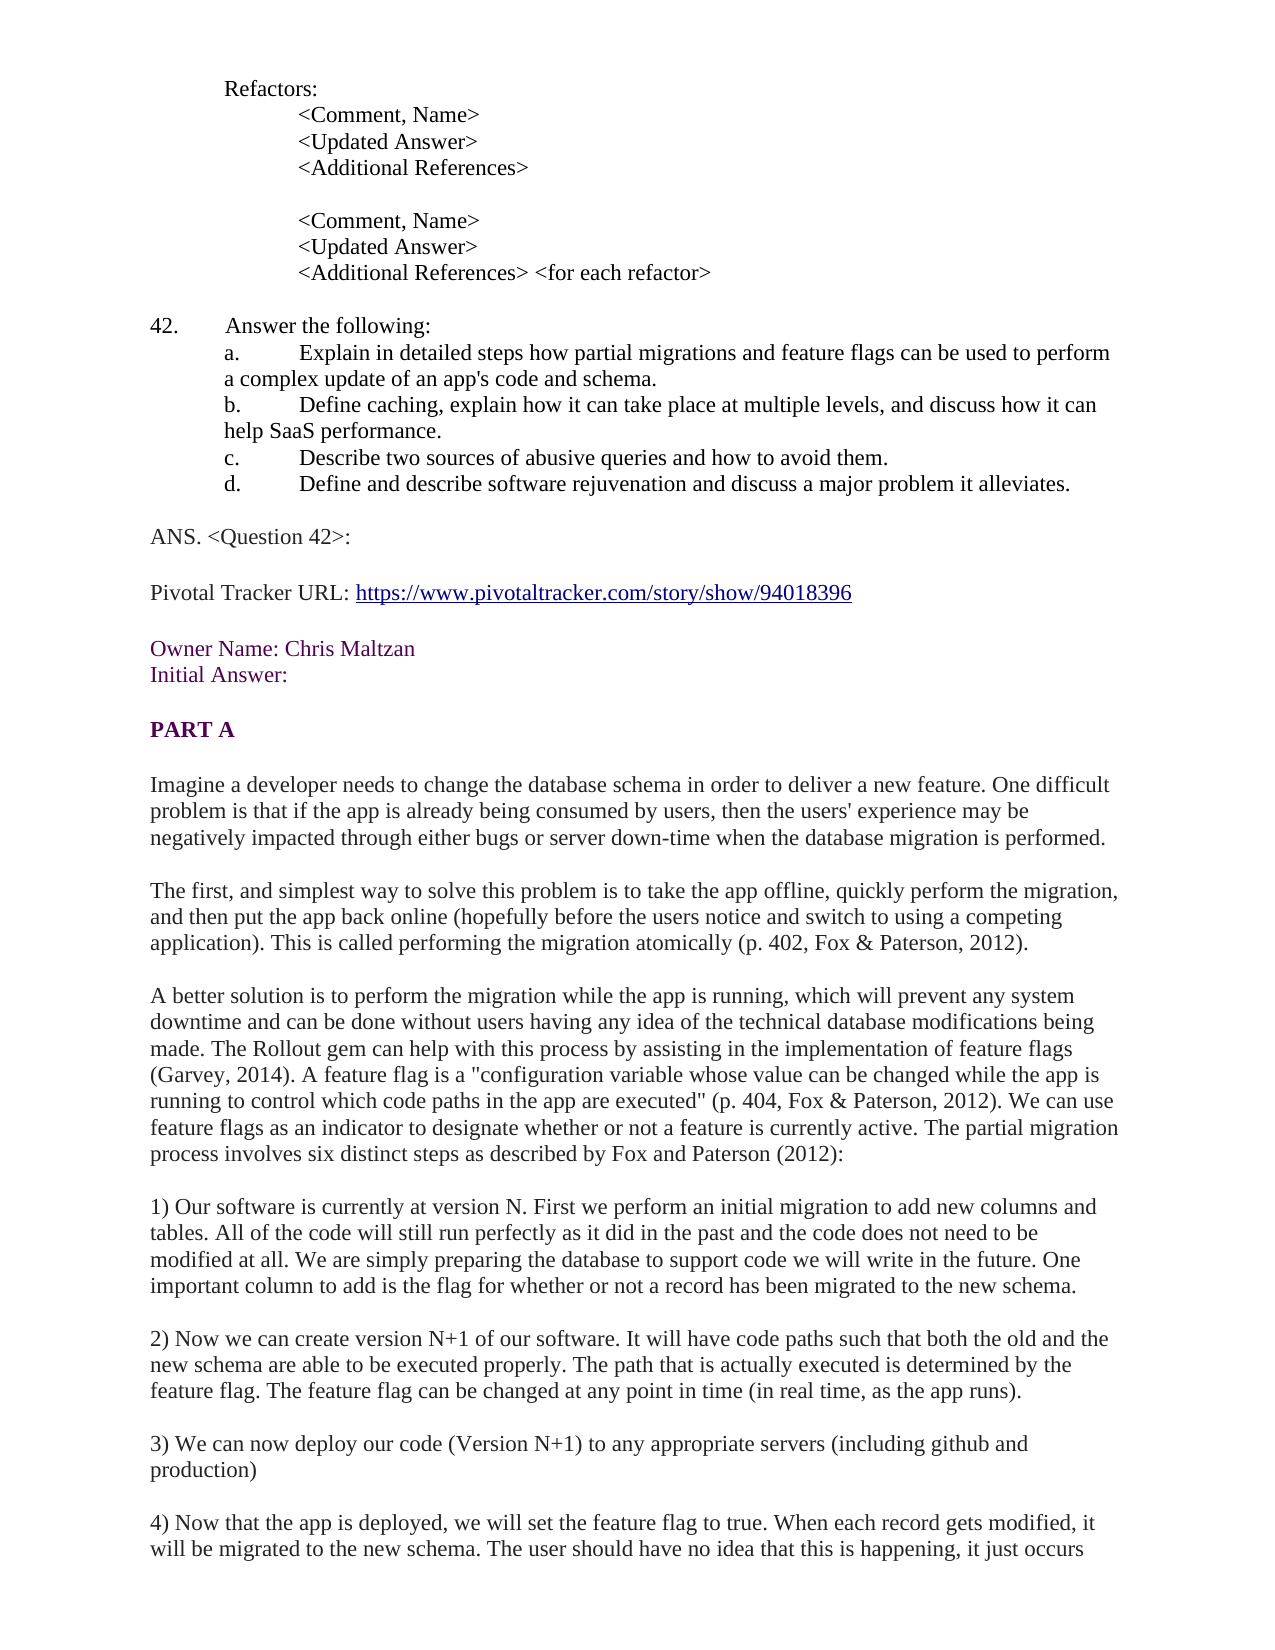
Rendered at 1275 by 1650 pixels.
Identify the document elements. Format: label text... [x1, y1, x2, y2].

text b. Define caching, explain how it can take place at multiple levels, and discuss how it can help SaaS performance. [224, 391, 1125, 444]
text d. Define and describe software rejuvenation and discuss a major problem it alleviates. [224, 470, 1125, 497]
text a. Explain in detailed steps how partial migrations and feature flags can be used to perform a complex update of an app's code and schema. [224, 338, 1125, 391]
text Pivotal Tracker URL: https://www.pivotaltracker.com/story/show/94018396 [150, 579, 1125, 605]
text <Comment, Name> [298, 101, 1125, 128]
text c. Describe two sources of abusive queries and how to avoid them. [224, 444, 1125, 470]
text 42. Answer the following: [150, 312, 1125, 338]
text ANS. <Question 42>: [150, 523, 1125, 549]
text <Updated Answer> [298, 128, 1125, 154]
text Owner Name: Chris Maltzan [150, 635, 1125, 661]
text PART A [150, 716, 1125, 742]
text Initial Answer: [150, 661, 1125, 687]
text <Comment, Name> [298, 207, 1125, 233]
text <Additional References> [298, 154, 1125, 180]
text Imagine a developer needs to change the database schema in order to deliver a new feature. One difficult problem is that if the app is already being consumed by users, then the users' experience may be negatively impacted through either bugs or server down-time when the database migration is performed. The first, and simplest way to solve this problem is to take the app offline, quickly perform the migration, and then put the app back online (hopefully before the users notice and switch to using a competing application). This is called performing the migration atomically (p. 402, Fox & Paterson, 2012). A better solution is to perform the migration while the app is running, which will prevent any system downtime and can be done without users having any idea of the technical database modifications being made. The Rollout gem can help with this process by assisting in the implementation of feature flags (Garvey, 2014). A feature flag is a "configuration variable whose value can be changed while the app is running to control which code paths in the app are executed" (p. 404, Fox & Paterson, 2012). We can use feature flags as an indicator to designate whether or not a feature is currently active. The partial migration process involves six distinct steps as described by Fox and Paterson (2012): 1) Our software is currently at version N. First we perform an initial migration to add new columns and tables. All of the code will still run perfectly as it did in the past and the code does not need to be modified at all. We are simply preparing the database to support code we will write in the future. One important column to add is the flag for whether or not a record has been migrated to the new schema. 2) Now we can create version N+1 of our software. It will have code paths such that both the old and the new schema are able to be executed properly. The path that is actually executed is determined by the feature flag. The feature flag can be changed at any point in time (in real time, as the app runs). 3) We can now deploy our code (Version N+1) to any appropriate servers (including github and production) 4) Now that the app is deployed, we will set the feature flag to true. When each record gets modified, it will be migrated to the new schema. The user should have no idea that this is happening, it just occurs [150, 771, 1125, 1562]
text Refactors: [224, 75, 1125, 101]
text <Additional References> <for each refactor> [298, 259, 1125, 286]
text <Updated Answer> [298, 233, 1125, 259]
